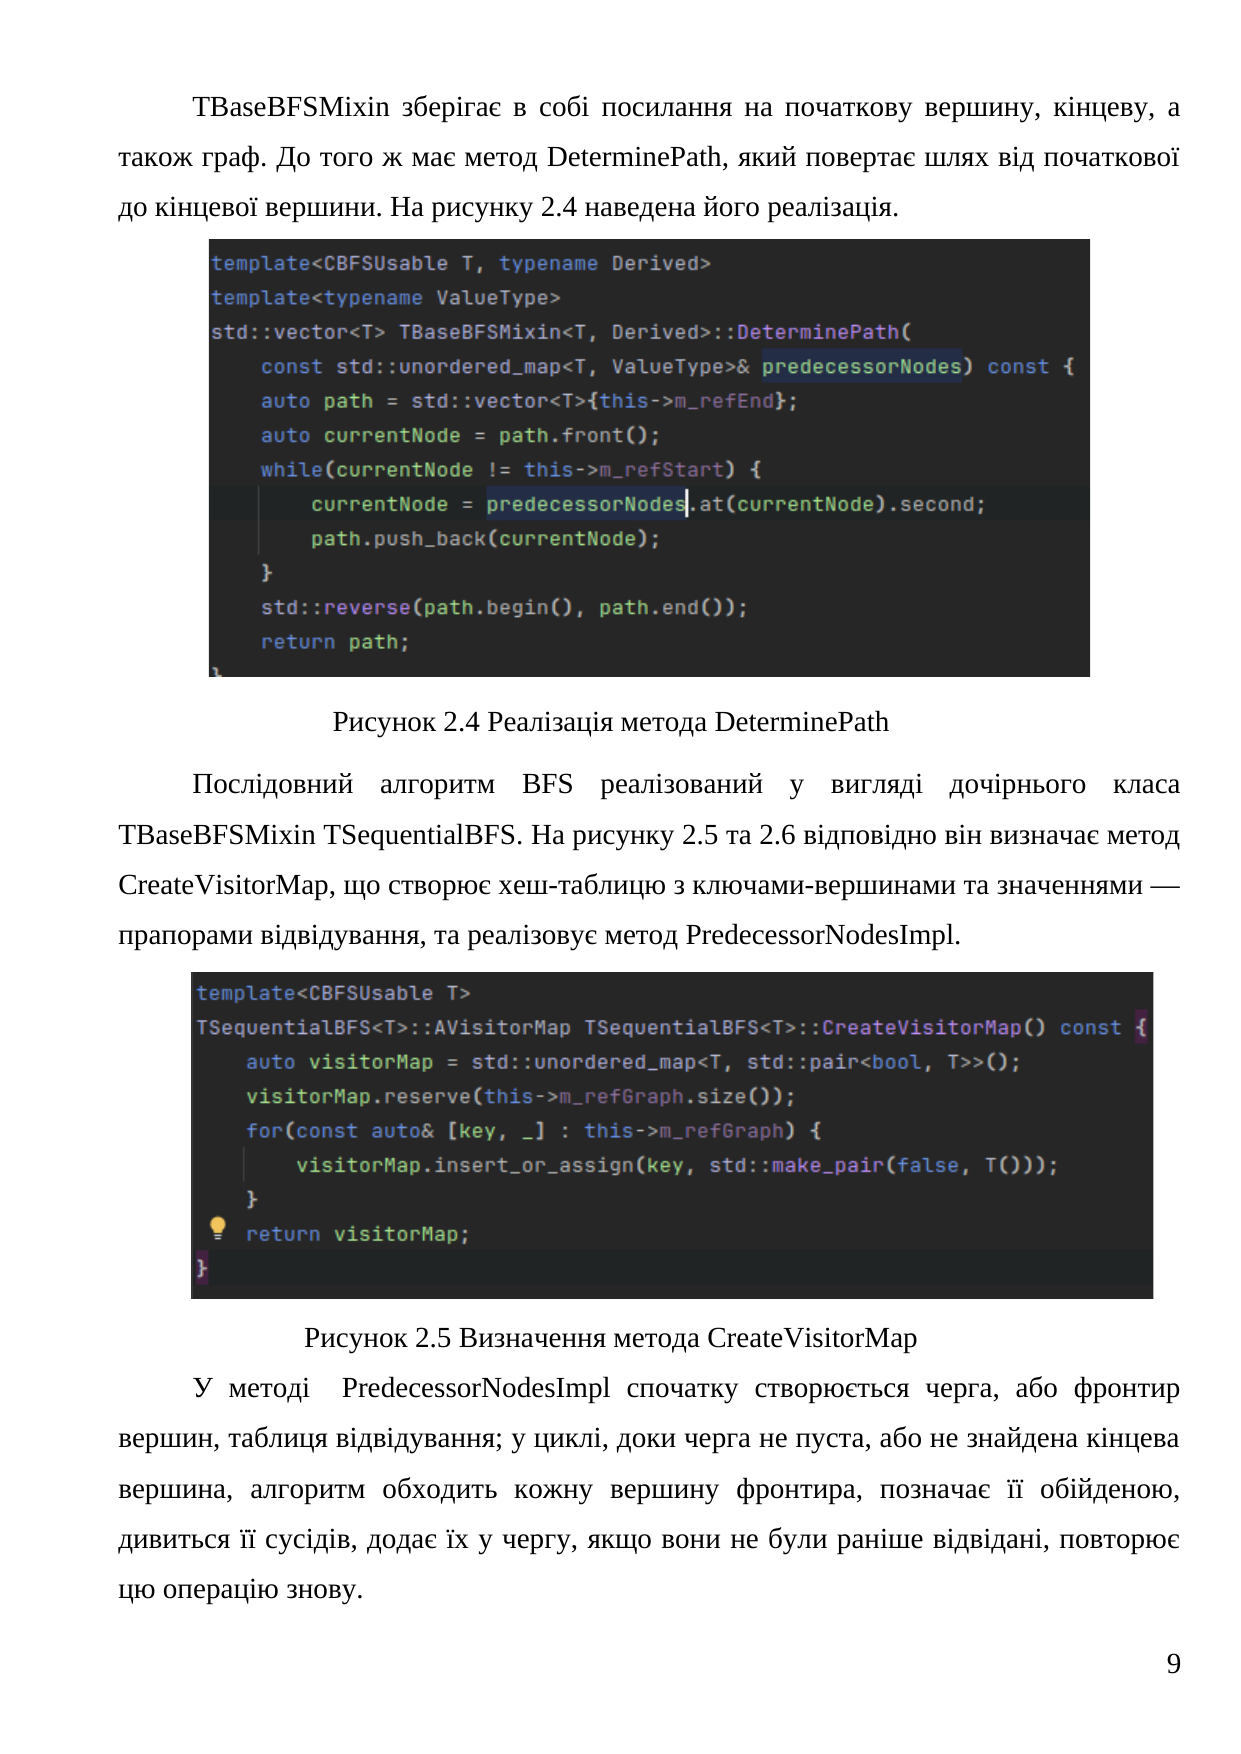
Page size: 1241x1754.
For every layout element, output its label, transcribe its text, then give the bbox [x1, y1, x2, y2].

picture [191, 972, 1154, 1299]
list Реалізація метода DeterminePath [118, 704, 1181, 738]
picture [208, 239, 1091, 677]
text TBaseBFSMixin зберігає в собі посилання на початкову вершину, кінцеву, а також граф. До того ж має метод DeterminePath, який повертає шлях від початкової до кінцевої вершини. На рисунку 2.4 наведена його реалізація. [118, 89, 1181, 223]
text Послідовний алгоритм BFS реалізований у вигляді дочірнього класа TBaseBFSMixin TSequentialBFS. На рисунку 2.5 та 2.6 відповідно він визначає метод CreateVisitorMap, що створює хеш-таблицю з ключами-вершинами та значеннями — прапорами відвідування, та реалізовує метод PredecessorNodesImpl. [118, 766, 1181, 951]
text У методі PredecessorNodesImpl спочатку створюється черга, або фронтир вершин, таблиця відвідування; у циклі, доки черга не пуста, або не знайдена кінцева вершина, алгоритм обходить кожну вершину фронтира, позначає її обійденою, дивиться її сусідів, додає їх у чергу, якщо вони не були раніше відвідані, повторює цю операцію знову. [118, 1370, 1181, 1605]
list Визначення метода CreateVisitorMap [118, 1299, 1181, 1353]
